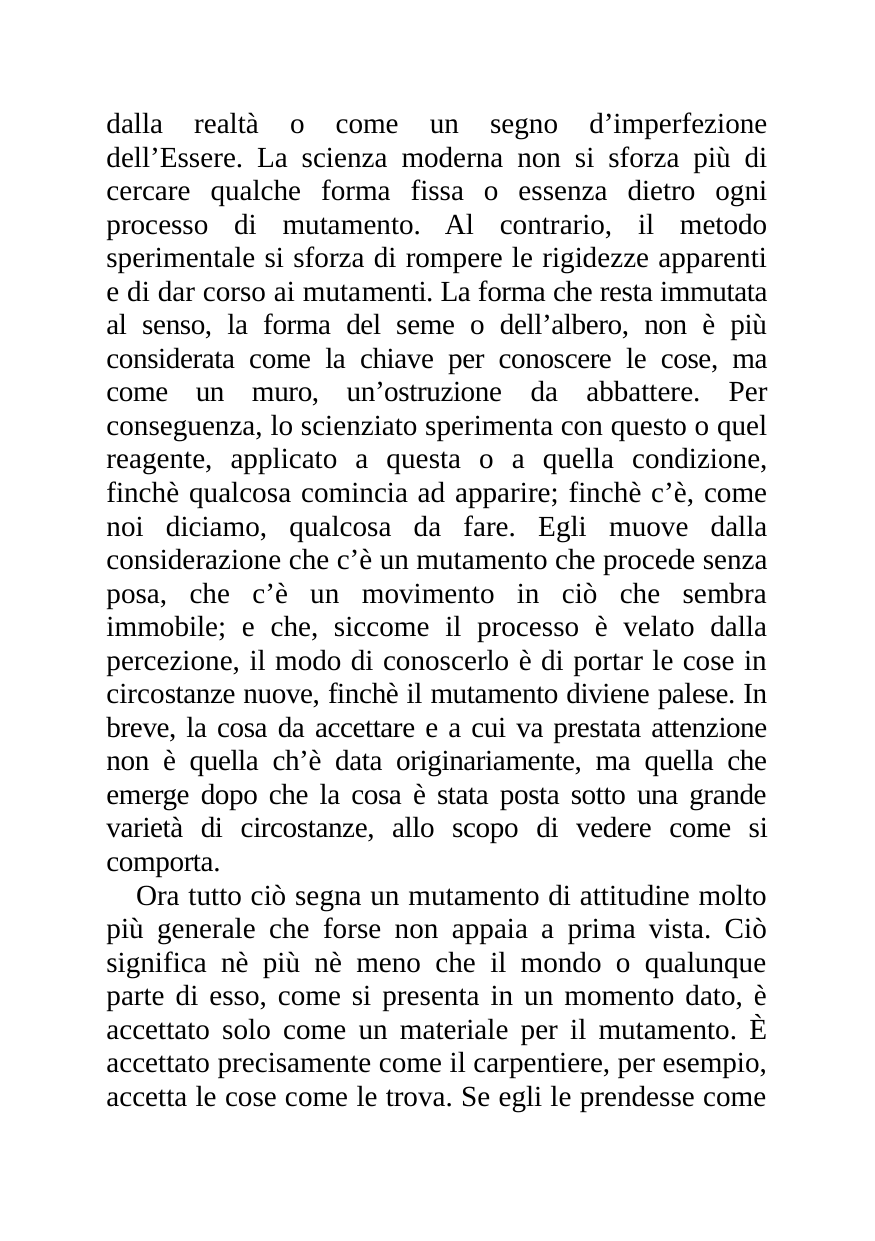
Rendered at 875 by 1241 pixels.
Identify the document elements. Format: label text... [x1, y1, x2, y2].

text Ora tutto ciò segna un mutamento di attitudine molto più generale che forse non appaia a prima vista. Ciò significa nè più nè meno che il mondo o qualunque parte di esso, come si presenta in un momento dato, è accettato solo come un materiale per il mutamento. È accettato precisamente come il carpentiere, per esempio, accetta le cose come le trova. Se egli le prendesse come [106, 878, 768, 1112]
text dalla realtà o come un segno d’imperfezione dell’Essere. La scienza moderna non si sforza più di cercare qualche forma fissa o essenza dietro ogni processo di mutamento. Al contrario, il metodo sperimentale si sforza di rompere le rigidezze apparenti e di dar corso ai mutamenti. La forma che resta immutata al senso, la forma del seme o dell’albero, non è più considerata come la chiave per conoscere le cose, ma come un muro, un’ostruzione da abbattere. Per conseguenza, lo scienziato sperimenta con questo o quel reagente, applicato a questa o a quella condizione, finchè qualcosa comincia ad apparire; finchè c’è, come noi diciamo, qualcosa da fare. Egli muove dalla considerazione che c’è un mutamento che procede senza posa, che c’è un movimento in ciò che sembra immobile; e che, siccome il processo è velato dalla percezione, il modo di conoscerlo è di portar le cose in circostanze nuove, finchè il mutamento diviene palese. In breve, la cosa da accettare e a cui va prestata attenzione non è quella ch’è data originariamente, ma quella che emerge dopo che la cosa è stata posta sotto una grande varietà di circostanze, allo scopo di vedere come si comporta. [106, 106, 768, 878]
